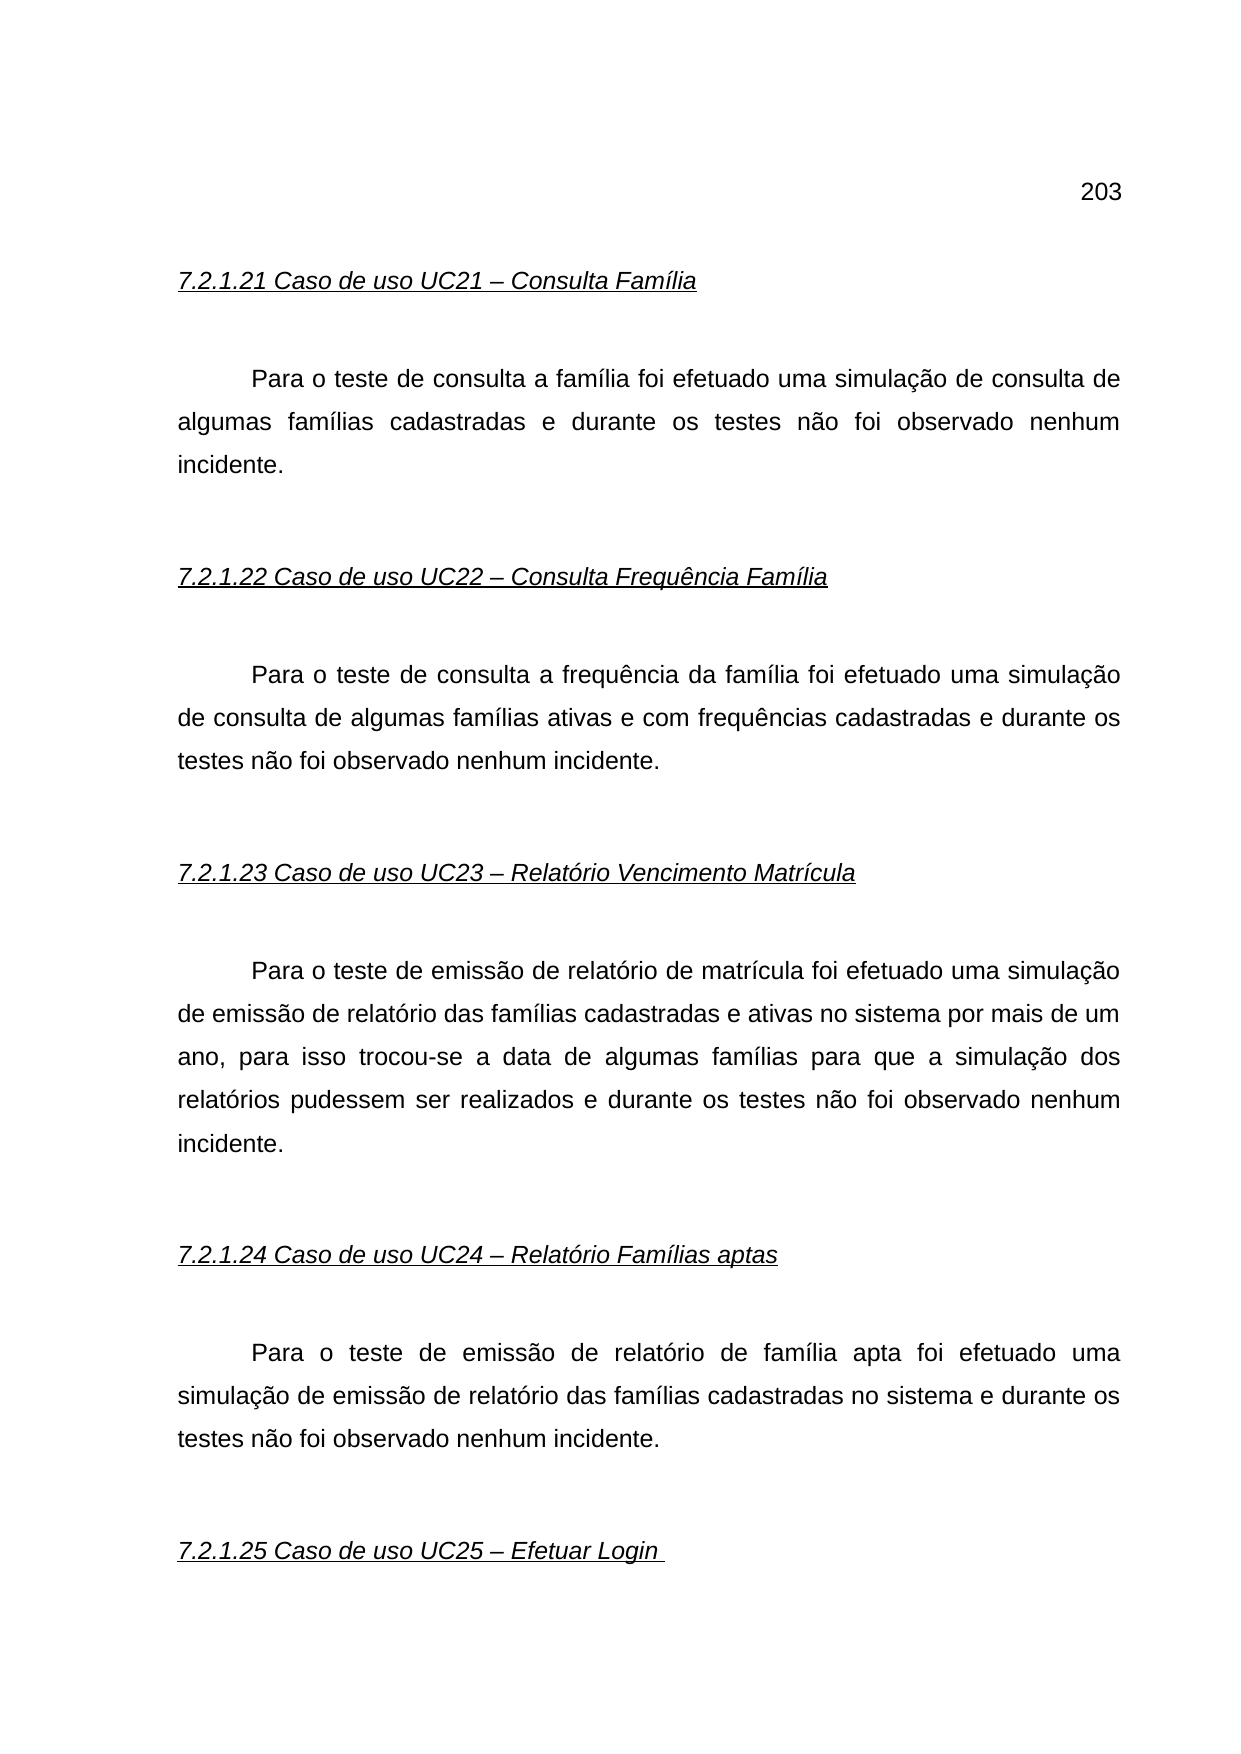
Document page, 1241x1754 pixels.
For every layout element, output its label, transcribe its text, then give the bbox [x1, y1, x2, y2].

subtitle 7.2.1.25 Caso de uso UC25 – Efetuar Login [177, 1536, 1122, 1564]
subtitle 7.2.1.22 Caso de uso UC22 – Consulta Frequência Família [177, 562, 1122, 590]
text Para o teste de consulta a família foi efetuado uma simulação de consulta de algumas famílias cadastradas e durante os testes não foi observado nenhum incidente. [177, 364, 1122, 479]
subtitle 7.2.1.23 Caso de uso UC23 – Relatório Vencimento Matrícula [177, 858, 1122, 886]
text Para o teste de consulta a frequência da família foi efetuado uma simulação de consulta de algumas famílias ativas e com frequências cadastradas e durante os testes não foi observado nenhum incidente. [177, 660, 1122, 775]
subtitle 7.2.1.21 Caso de uso UC21 – Consulta Família [177, 266, 1122, 294]
subtitle 7.2.1.24 Caso de uso UC24 – Relatório Famílias aptas [177, 1240, 1122, 1268]
text Para o teste de emissão de relatório de matrícula foi efetuado uma simulação de emissão de relatório das famílias cadastradas e ativas no sistema por mais de um ano, para isso trocou-se a data de algumas famílias para que a simulação dos relatórios pudessem ser realizados e durante os testes não foi observado nenhum incidente. [177, 956, 1122, 1157]
text Para o teste de emissão de relatório de família apta foi efetuado uma simulação de emissão de relatório das famílias cadastradas no sistema e durante os testes não foi observado nenhum incidente. [177, 1338, 1122, 1453]
